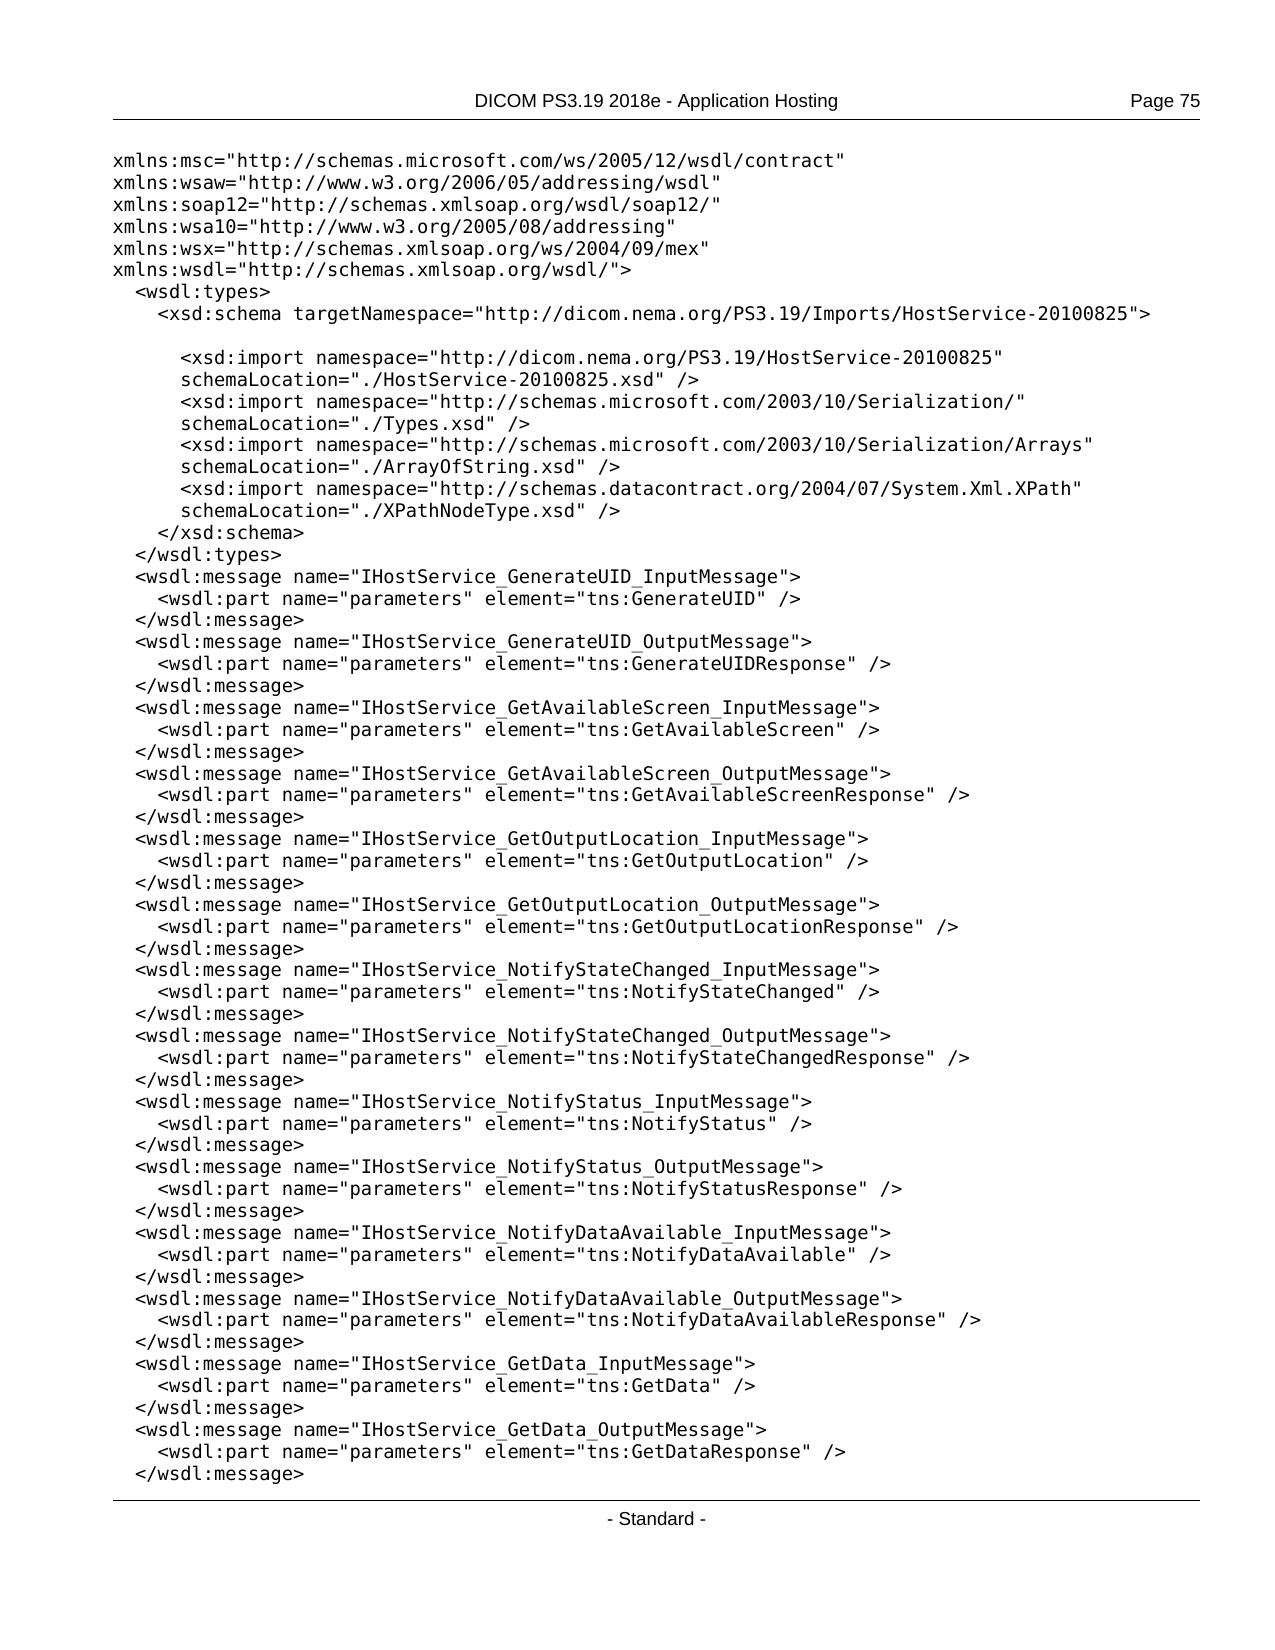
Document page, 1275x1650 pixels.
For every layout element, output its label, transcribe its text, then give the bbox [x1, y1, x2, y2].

text xmlns:msc="http://schemas.microsoft.com/ws/2005/12/wsdl/contract" xmlns:wsaw="http://www.w3.org/2006/05/addressing/wsdl" xmlns:soap12="http://schemas.xmlsoap.org/wsdl/soap12/" xmlns:wsa10="http://www.w3.org/2005/08/addressing" xmlns:wsx="http://schemas.xmlsoap.org/ws/2004/09/mex" xmlns:wsdl="http://schemas.xmlsoap.org/wsdl/"> <wsdl:types> <xsd:schema targetNamespace="http://dicom.nema.org/PS3.19/Imports/HostService-20100825"> <xsd:import namespace="http://dicom.nema.org/PS3.19/HostService-20100825" schemaLocation="./HostService-20100825.xsd" /> <xsd:import namespace="http://schemas.microsoft.com/2003/10/Serialization/" schemaLocation="./Types.xsd" /> <xsd:import namespace="http://schemas.microsoft.com/2003/10/Serialization/Arrays" schemaLocation="./ArrayOfString.xsd" /> <xsd:import namespace="http://schemas.datacontract.org/2004/07/System.Xml.XPath" schemaLocation="./XPathNodeType.xsd" /> </xsd:schema> </wsdl:types> <wsdl:message name="IHostService_GenerateUID_InputMessage"> <wsdl:part name="parameters" element="tns:GenerateUID" /> </wsdl:message> <wsdl:message name="IHostService_GenerateUID_OutputMessage"> <wsdl:part name="parameters" element="tns:GenerateUIDResponse" /> </wsdl:message> <wsdl:message name="IHostService_GetAvailableScreen_InputMessage"> <wsdl:part name="parameters" element="tns:GetAvailableScreen" /> </wsdl:message> <wsdl:message name="IHostService_GetAvailableScreen_OutputMessage"> <wsdl:part name="parameters" element="tns:GetAvailableScreenResponse" /> </wsdl:message> <wsdl:message name="IHostService_GetOutputLocation_InputMessage"> <wsdl:part name="parameters" element="tns:GetOutputLocation" /> </wsdl:message> <wsdl:message name="IHostService_GetOutputLocation_OutputMessage"> <wsdl:part name="parameters" element="tns:GetOutputLocationResponse" /> </wsdl:message> <wsdl:message name="IHostService_NotifyStateChanged_InputMessage"> <wsdl:part name="parameters" element="tns:NotifyStateChanged" /> </wsdl:message> <wsdl:message name="IHostService_NotifyStateChanged_OutputMessage"> <wsdl:part name="parameters" element="tns:NotifyStateChangedResponse" /> </wsdl:message> <wsdl:message name="IHostService_NotifyStatus_InputMessage"> <wsdl:part name="parameters" element="tns:NotifyStatus" /> </wsdl:message> <wsdl:message name="IHostService_NotifyStatus_OutputMessage"> <wsdl:part name="parameters" element="tns:NotifyStatusResponse" /> </wsdl:message> <wsdl:message name="IHostService_NotifyDataAvailable_InputMessage"> <wsdl:part name="parameters" element="tns:NotifyDataAvailable" /> </wsdl:message> <wsdl:message name="IHostService_NotifyDataAvailable_OutputMessage"> <wsdl:part name="parameters" element="tns:NotifyDataAvailableResponse" /> </wsdl:message> <wsdl:message name="IHostService_GetData_InputMessage"> <wsdl:part name="parameters" element="tns:GetData" /> </wsdl:message> <wsdl:message name="IHostService_GetData_OutputMessage"> <wsdl:part name="parameters" element="tns:GetDataResponse" /> </wsdl:message> [112, 150, 1200, 1484]
